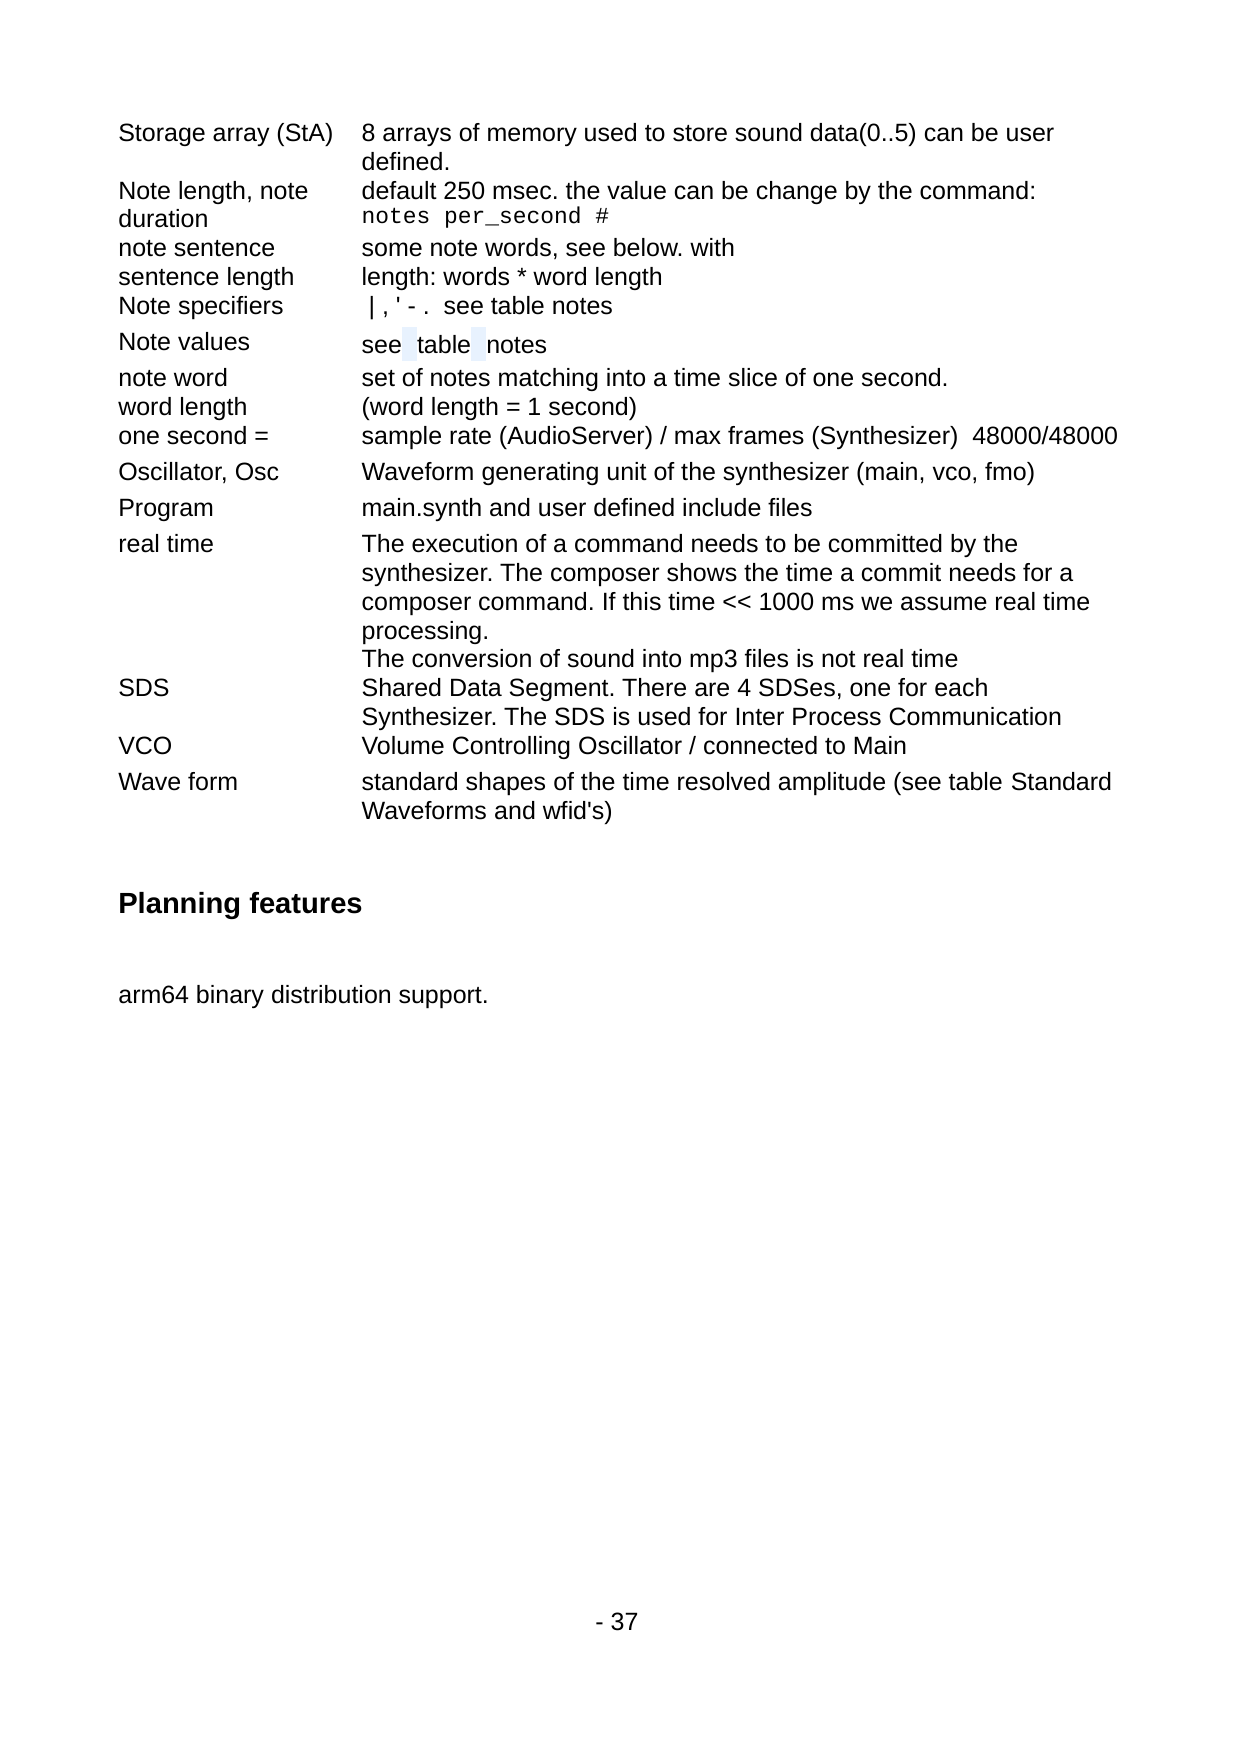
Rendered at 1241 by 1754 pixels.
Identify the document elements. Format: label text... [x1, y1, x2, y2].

table_cell Storage array (StA) [118, 118, 361, 176]
table_cell Oscillator, Osc [118, 457, 361, 493]
table_cell sample rate (AudioServer) / max frames (Synthesizer) 48000/48000 [361, 421, 1122, 457]
table_cell one second = [118, 421, 361, 457]
table_cell 8 arrays of memory used to store sound data(0..5) can be user defined. [361, 118, 1122, 176]
text arm64 binary distribution support. [118, 980, 1122, 1009]
table_cell Waveform generating unit of the synthesizer (main, vco, fmo) [361, 457, 1122, 493]
subtitle Planning features [118, 887, 1122, 920]
table_cell Note length, note duration [118, 176, 361, 233]
table_cell VCO [118, 731, 361, 767]
table_cell real time [118, 529, 361, 673]
table_cell some note words, see below. with length: words * word length [361, 233, 1122, 291]
table_cell set of notes matching into a time slice of one second. (word length = 1 second) [361, 363, 1122, 421]
table_cell Volume Controlling Oscillator / connected to Main [361, 731, 1122, 767]
table_cell Note values [118, 327, 361, 363]
table_cell Shared Data Segment. There are 4 SDSes, one for each Synthesizer. The SDS is used for Inter Process Communication [361, 673, 1122, 731]
table_cell note word word length [118, 363, 361, 421]
table_cell SDS [118, 673, 361, 731]
table_cell see table notes [361, 327, 1122, 363]
table_cell The execution of a command needs to be committed by the synthesizer. The composer shows the time a commit needs for a composer command. If this time << 1000 ms we assume real time processing. The conversion of sound into mp3 files is not real time [361, 529, 1122, 673]
table_cell note sentence sentence length [118, 233, 361, 291]
table_cell default 250 msec. the value can be change by the command: notes per_second # [361, 176, 1122, 233]
table_cell | , ' - . see table notes [361, 291, 1122, 327]
table_cell Program [118, 493, 361, 529]
table_cell Note specifiers [118, 291, 361, 327]
table_cell Wave form [118, 767, 361, 824]
table_cell main.synth and user defined include files [361, 493, 1122, 529]
table_cell standard shapes of the time resolved amplitude (see table Standard Waveforms and wfid's) [361, 767, 1122, 824]
